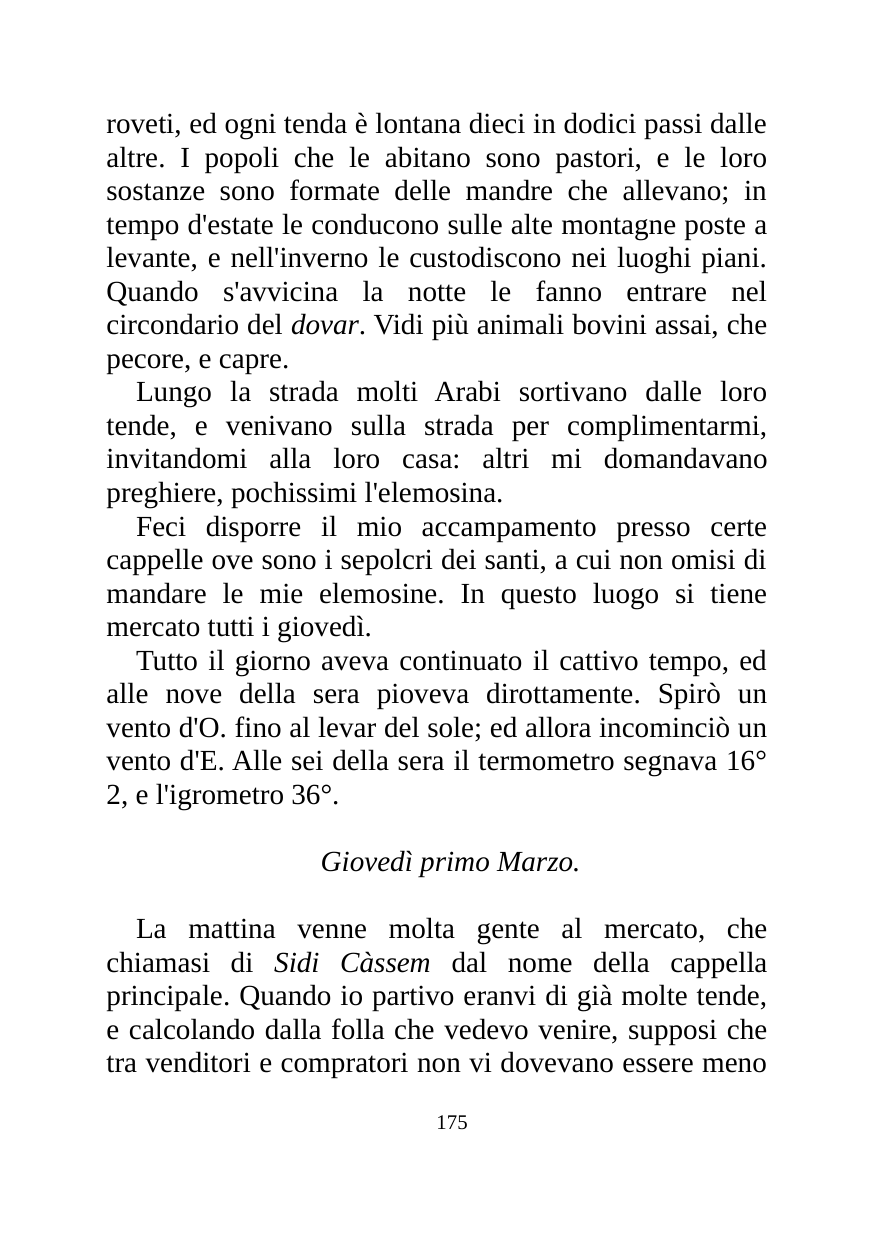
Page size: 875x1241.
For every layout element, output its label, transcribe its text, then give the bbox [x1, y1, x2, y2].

text Lungo la strada molti Arabi sortivano dalle loro tende, e venivano sulla strada per complimentarmi, invitandomi alla loro casa: altri mi domandavano preghiere, pochissimi l'elemosina. [106, 374, 768, 509]
text La mattina venne molta gente al mercato, che chiamasi di Sidi Càssem dal nome della cappella principale. Quando io partivo eranvi di già molte tende, e calcolando dalla folla che vedevo venire, supposi che tra venditori e compratori non vi dovevano essere meno [106, 911, 768, 1079]
text Tutto il giorno aveva continuato il cattivo tempo, ed alle nove della sera pioveva dirottamente. Spirò un vento d'O. fino al levar del sole; ed allora incominciò un vento d'E. Alle sei della sera il termometro segnava 16° 2, e l'igrometro 36°. [106, 643, 768, 811]
text Giovedì primo Marzo. [106, 844, 768, 878]
text roveti, ed ogni tenda è lontana dieci in dodici passi dalle altre. I popoli che le abitano sono pastori, e le loro sostanze sono formate delle mandre che allevano; in tempo d'estate le conducono sulle alte montagne poste a levante, e nell'inverno le custodiscono nei luoghi piani. Quando s'avvicina la notte le fanno entrare nel circondario del dovar. Vidi più animali bovini assai, che pecore, e capre. [106, 106, 768, 374]
text Feci disporre il mio accampamento presso certe cappelle ove sono i sepolcri dei santi, a cui non omisi di mandare le mie elemosine. In questo luogo si tiene mercato tutti i giovedì. [106, 509, 768, 643]
